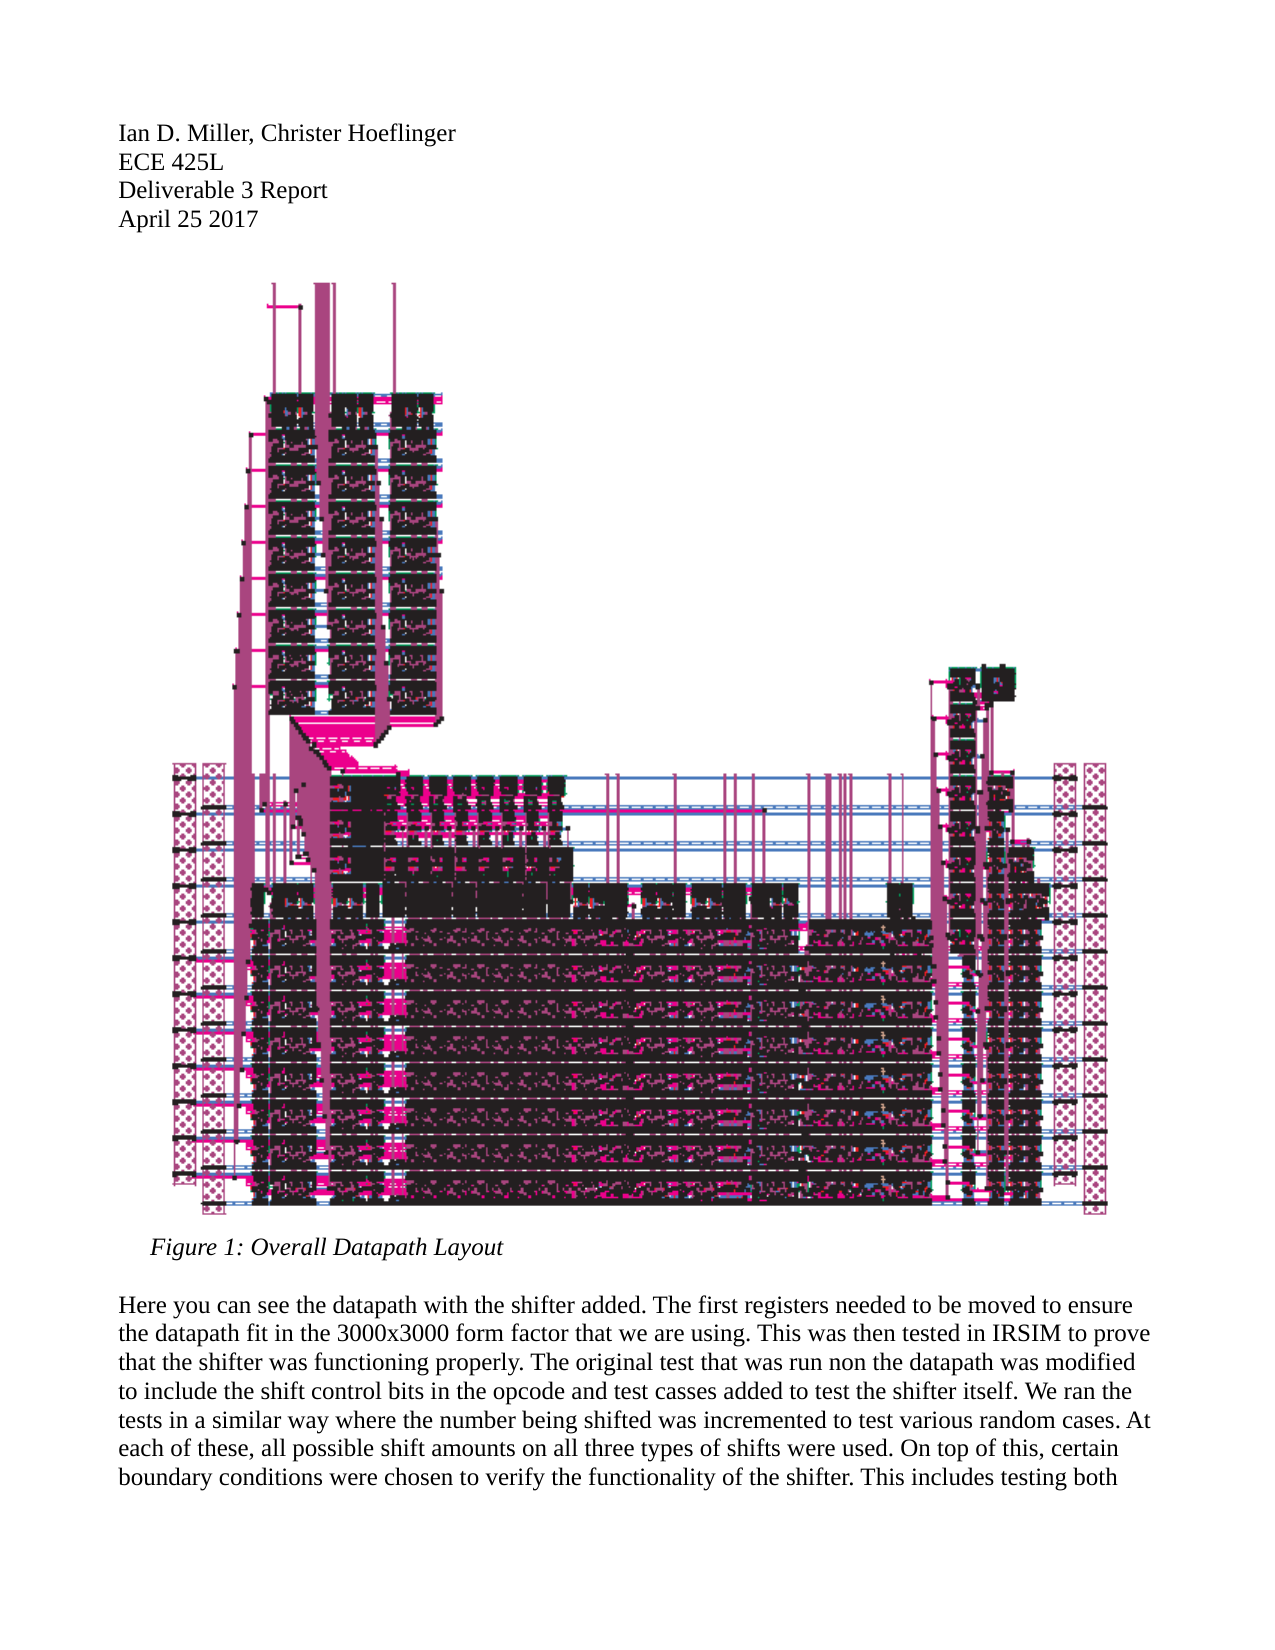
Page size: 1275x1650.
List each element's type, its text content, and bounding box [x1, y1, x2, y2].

text Deliverable 3 Report [118, 176, 1157, 204]
picture [150, 274, 1125, 1227]
text ECE 425L [118, 147, 1157, 176]
text Here you can see the datapath with the shifter added. The first registers needed to be moved to ensure the datapath fit in the 3000x3000 form factor that we are using. This was then tested in IRSIM to prove that the shifter was functioning properly. The original test that was run non the datapath was modified to include the shift control bits in the opcode and test casses added to test the shifter itself. We ran the tests in a similar way where the number being shifted was incremented to test various random cases. At each of these, all possible shift amounts on all three types of shifts were used. On top of this, certain boundary conditions were chosen to verify the functionality of the shifter. This includes testing both [118, 1290, 1157, 1491]
text Figure 1: Overall Datapath Layout [150, 1227, 1125, 1261]
text Ian D. Miller, Christer Hoeflinger [118, 118, 1157, 147]
text April 25 2017 [118, 204, 1157, 233]
